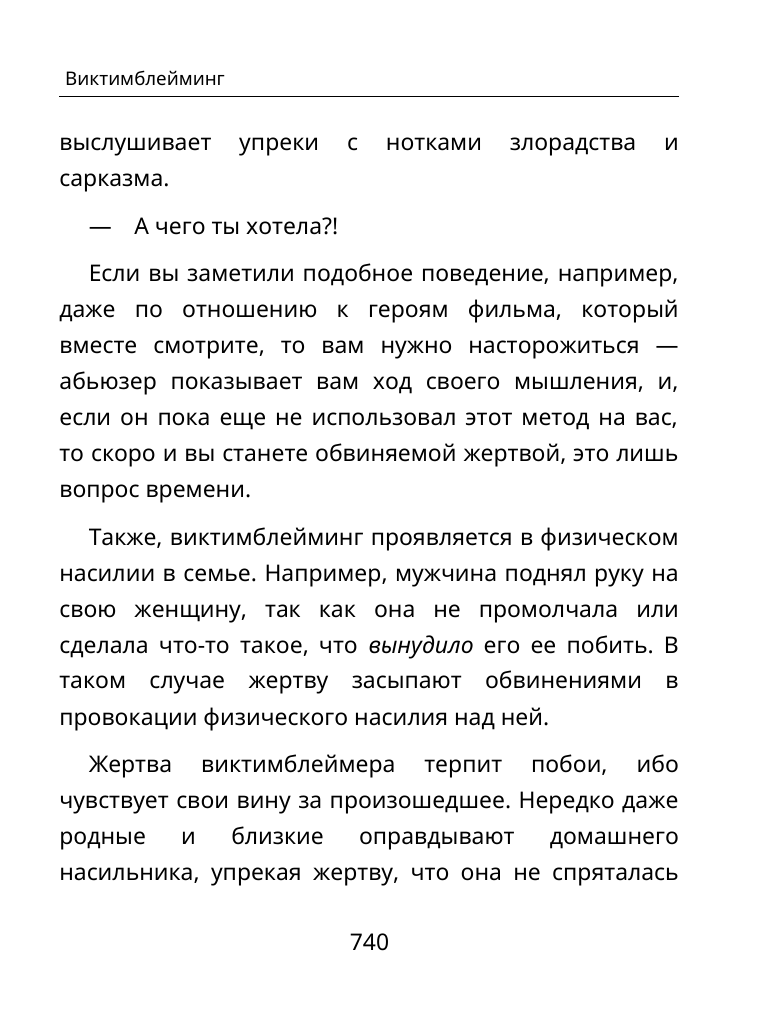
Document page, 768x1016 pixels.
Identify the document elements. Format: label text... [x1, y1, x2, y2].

text Жертва виктимблеймера терпит побои, ибо чувствует свои вину за произошедшее. Нередко даже родные и близкие оправдывают домашнего насильника, упрекая жертву, что она не спряталась [59, 748, 679, 887]
text Если вы заметили подобное поведение, например, даже по отношению к героям фильма, который вместе смотрите, то вам нужно насторожиться — абьюзер показывает вам ход своего мышления, и, если он пока еще не использовал этот метод на вас, то скоро и вы станете обвиняемой жертвой, это лишь вопрос времени. [59, 257, 679, 504]
list А чего ты хотела?! [59, 210, 679, 241]
text Также, виктимблейминг проявляется в физическом насилии в семье. Например, мужчина поднял руку на свою женщину, так как она не промолчала или сделала что-то такое, что вынудило его ее побить. В таком случае жертву засыпают обвинениями в провокации физического насилия над ней. [59, 521, 679, 732]
text выслушивает упреки с нотками злорадства и сарказма. [59, 126, 679, 193]
